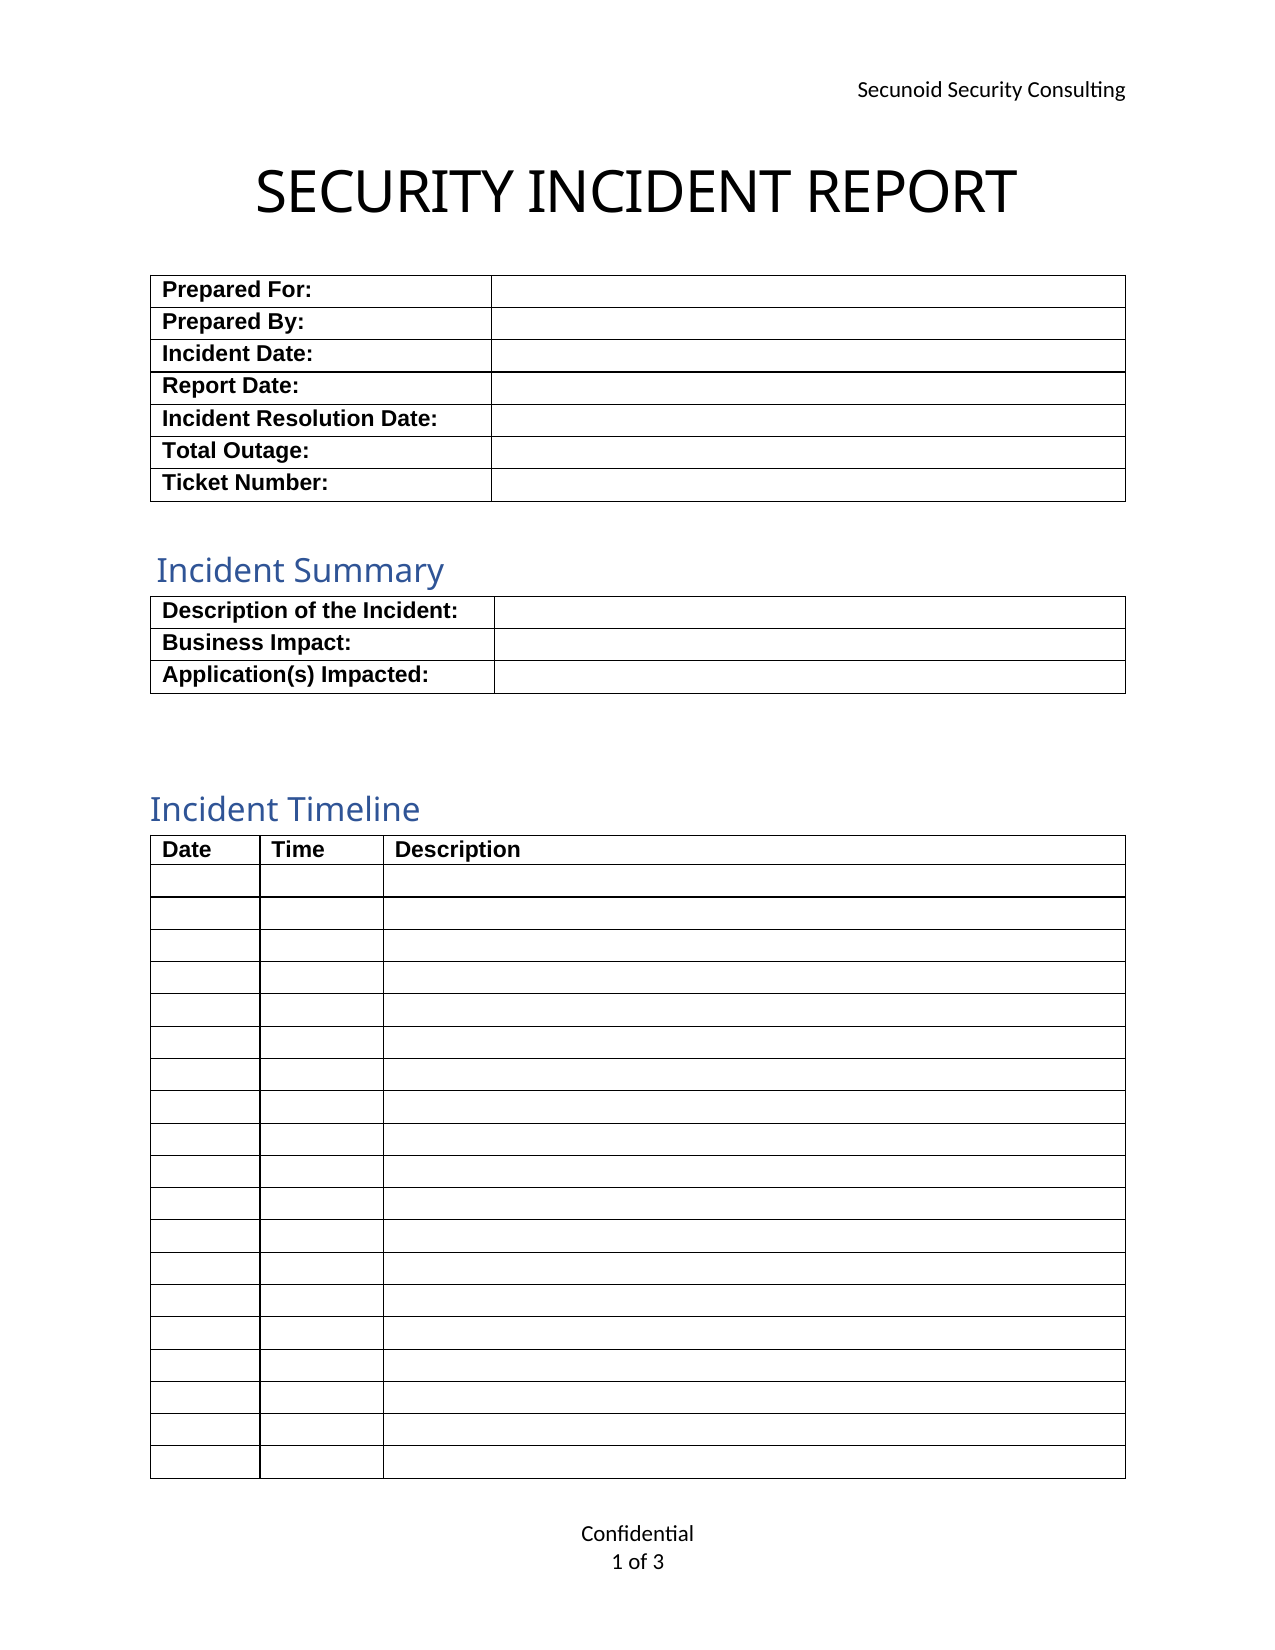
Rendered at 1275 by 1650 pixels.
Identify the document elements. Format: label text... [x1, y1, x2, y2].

table_cell [261, 865, 383, 896]
table_cell [384, 1253, 1125, 1284]
table_cell [384, 1350, 1125, 1381]
table_cell [384, 1124, 1125, 1155]
table_header Date [151, 836, 259, 864]
table_cell [384, 1156, 1125, 1187]
table_cell [384, 1446, 1125, 1478]
table_cell [261, 1446, 383, 1478]
table_cell [151, 994, 259, 1026]
table_cell [384, 1285, 1125, 1316]
table_cell [495, 661, 1125, 693]
table_cell [151, 1220, 259, 1252]
table_header [495, 597, 1125, 628]
table_cell [384, 1317, 1125, 1348]
table_cell Prepared By: [151, 308, 491, 339]
table_cell [384, 1188, 1125, 1219]
table_cell [151, 1091, 259, 1122]
table_cell [384, 1382, 1125, 1413]
table_cell [492, 437, 1125, 468]
table_cell [384, 994, 1125, 1026]
table_cell [261, 1124, 383, 1155]
table_cell [151, 1027, 259, 1058]
table_cell [151, 1253, 259, 1284]
table_cell [384, 898, 1125, 929]
table_cell [492, 469, 1125, 501]
table_cell Incident Date: [151, 340, 491, 371]
table_cell [384, 1091, 1125, 1122]
table_header Description [384, 836, 1125, 864]
table_cell [492, 308, 1125, 339]
title SECURITY INCIDENT REPORT [150, 150, 1125, 229]
table_cell [261, 1059, 383, 1090]
table_cell [151, 930, 259, 961]
table_cell [151, 1188, 259, 1219]
table_cell [384, 930, 1125, 961]
table_cell [384, 865, 1125, 896]
table_cell Business Impact: [151, 629, 494, 660]
table_cell [151, 898, 259, 929]
subtitle Incident Timeline [150, 786, 1125, 831]
table_cell [151, 1414, 259, 1445]
table_cell [261, 1253, 383, 1284]
table_cell Report Date: [151, 373, 491, 404]
table_cell Ticket Number: [151, 469, 491, 501]
table_cell Application(s) Impacted: [151, 661, 494, 693]
table_header [492, 276, 1125, 307]
table_cell [261, 994, 383, 1026]
table_cell [492, 340, 1125, 371]
table_cell [151, 1350, 259, 1381]
table_cell [151, 1124, 259, 1155]
table_cell [261, 1188, 383, 1219]
table_cell [151, 1285, 259, 1316]
table_cell [492, 373, 1125, 404]
table_cell [151, 1317, 259, 1348]
table_cell [384, 962, 1125, 993]
table_cell [261, 930, 383, 961]
table_cell Incident Resolution Date: [151, 405, 491, 436]
table_cell [261, 898, 383, 929]
table_cell [151, 962, 259, 993]
table_cell [151, 1382, 259, 1413]
subtitle Incident Summary [150, 547, 1125, 592]
table_cell [261, 1220, 383, 1252]
table_header Time [261, 836, 383, 864]
table_cell [492, 405, 1125, 436]
table_cell [384, 1059, 1125, 1090]
table_cell [261, 1382, 383, 1413]
table_cell Total Outage: [151, 437, 491, 468]
table_cell [261, 962, 383, 993]
table_cell [261, 1091, 383, 1122]
table_cell [384, 1027, 1125, 1058]
table_cell [261, 1350, 383, 1381]
table_header Prepared For: [151, 276, 491, 307]
table_cell [261, 1317, 383, 1348]
table_cell [261, 1285, 383, 1316]
table_cell [151, 865, 259, 896]
table_cell [384, 1220, 1125, 1252]
table_cell [261, 1414, 383, 1445]
table_cell [261, 1027, 383, 1058]
table_cell [151, 1059, 259, 1090]
table_cell [151, 1446, 259, 1478]
table_cell [261, 1156, 383, 1187]
table_cell [384, 1414, 1125, 1445]
table_header Description of the Incident: [151, 597, 494, 628]
table_cell [495, 629, 1125, 660]
table_cell [151, 1156, 259, 1187]
